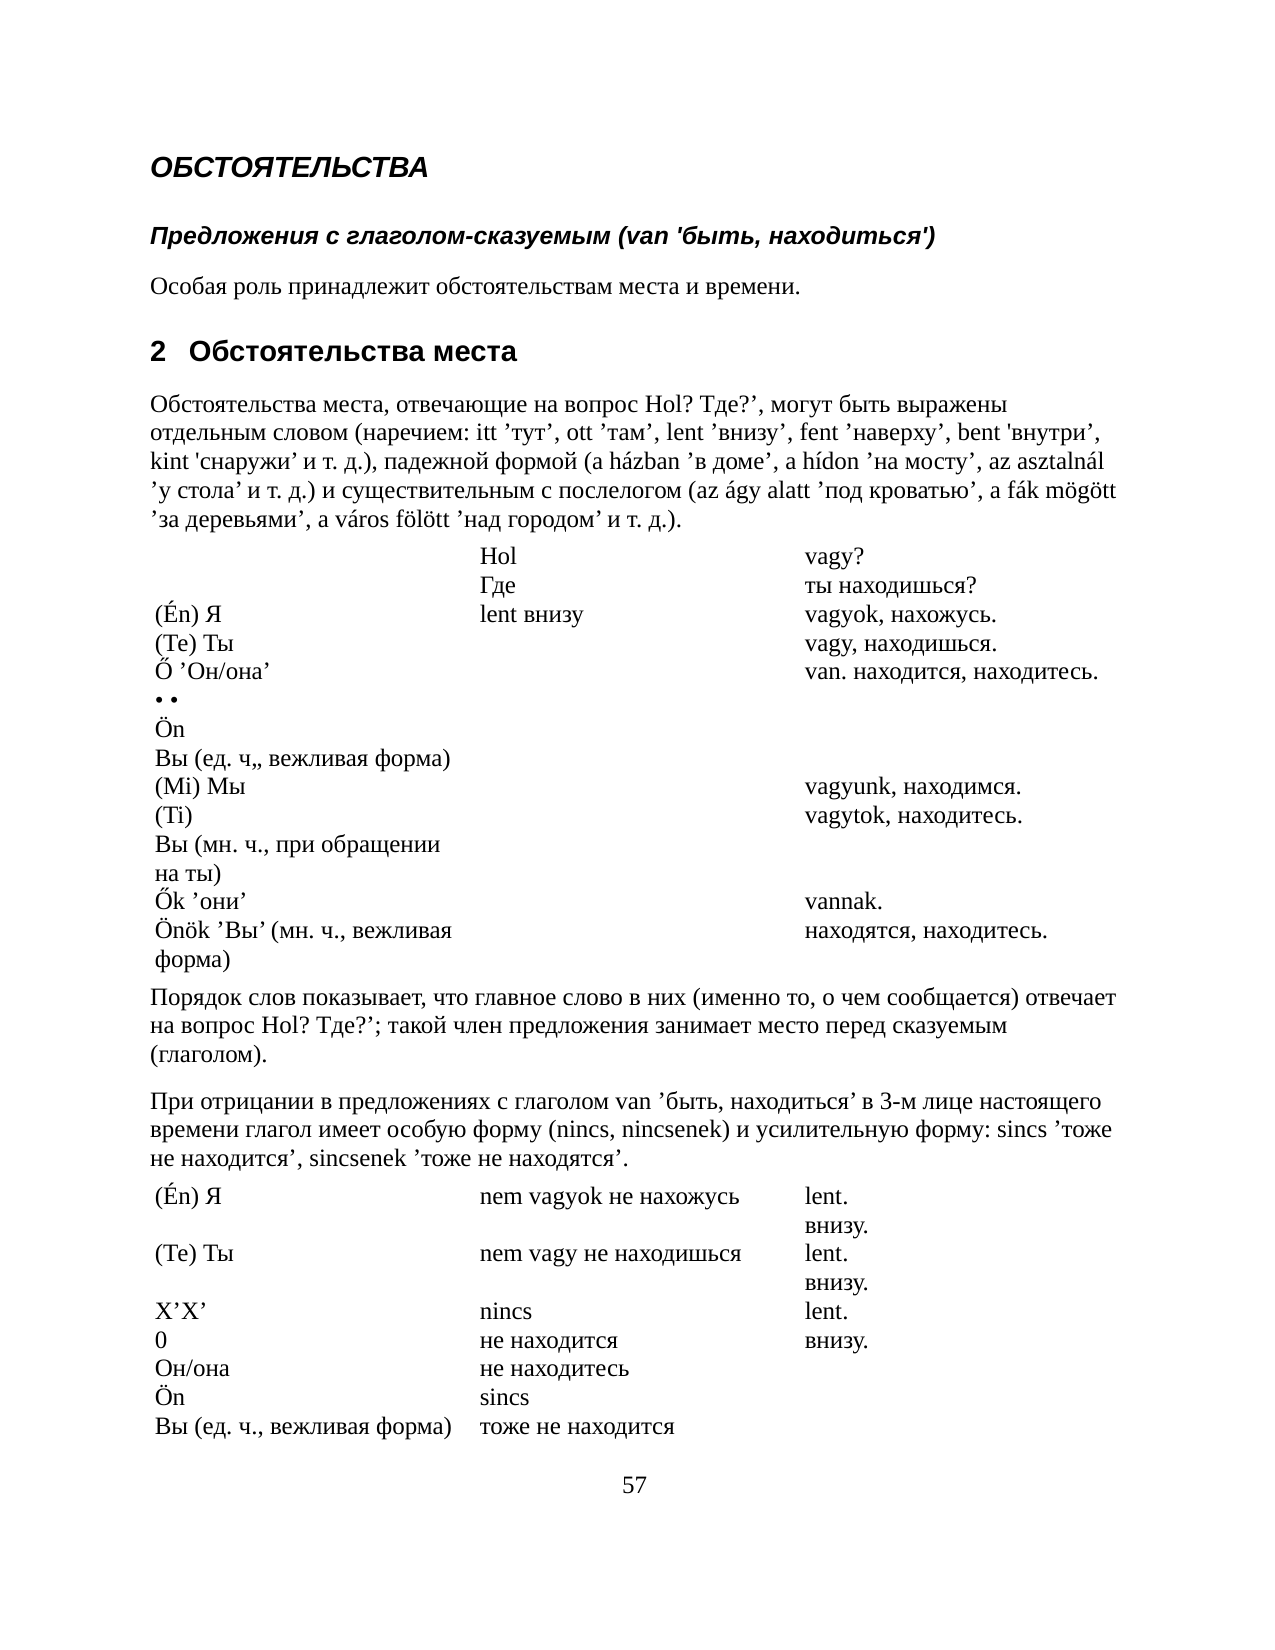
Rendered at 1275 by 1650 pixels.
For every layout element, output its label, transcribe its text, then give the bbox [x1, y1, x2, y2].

table_cell (Én) Я [150, 599, 475, 628]
table_cell (Те) Ты [150, 1239, 475, 1296]
table_cell lent. внизу. [800, 1239, 1125, 1296]
table_cell (Mi) Мы [150, 771, 475, 800]
table_cell vannak. [800, 886, 1125, 915]
table_cell vagyok, нахожусь. [800, 599, 1125, 628]
table_cell Ő ’Он/она’ [150, 656, 475, 685]
table_cell находятся, находитесь. [800, 915, 1125, 973]
table_header Hol Где [475, 541, 800, 599]
text Обстоятельства места, отвечающие на вопрос Hol? Тде?’, могут быть выражены отдельным словом (наречием: itt ’тут’, ott ’там’, lent ’внизу’, fent ’наверху’, bent 'внутри’, kint 'снаружи’ и т. д.), падежной формой (a házban ’в доме’, a hídon ’на мосту’, az asztalnál ’у стола’ и т. д.) и существительным с послелогом (az ágy alatt ’под кроватью’, a fák mögött ’за деревьями’, a város fölött ’над городом’ и т. д.). [150, 389, 1125, 532]
table_header lent. внизу. [800, 1181, 1125, 1238]
table_cell Х’Х’ 0 Он/она Ön Вы (ед. ч., вежливая форма) [150, 1296, 475, 1440]
table_header vagy? ты находишься? [800, 541, 1125, 599]
subtitle Предложения с глаголом-сказуемым (van 'быть, находиться') [150, 221, 1125, 249]
text При отрицании в предложениях с глаголом van ’быть, находиться’ в 3-м лице настоящего времени глагол имеет особую форму (nincs, nincsenek) и усилительную форму: sincs ’тоже не находится’, sincsenek ’тоже не находятся’. [150, 1086, 1125, 1172]
table_cell vagytok, находитесь. [800, 800, 1125, 886]
text Порядок слов показывает, что главное слово в них (именно то, о чем сообщается) отвечает на вопрос Hol? Тде?’; такой член предложения занимает место перед сказуемым (глаголом). [150, 982, 1125, 1068]
table_header nem vagyok не нахожусь [475, 1181, 800, 1238]
table_cell nincs не находится не находитесь sincs тоже не находится [475, 1296, 800, 1440]
table_cell vagy, находишься. [800, 628, 1125, 656]
table_cell lent внизу [475, 599, 800, 973]
table_cell (Ti) Вы (мн. ч., при обращении на ты) [150, 800, 475, 886]
table_cell Önök ’Вы’ (мн. ч., вежливая форма) [150, 915, 475, 973]
subtitle Обстоятельства места [150, 334, 1125, 367]
table_cell lent. внизу. [800, 1296, 1125, 1440]
table_cell • • Ön Вы (ед. ч„ вежливая форма) [150, 685, 475, 771]
table_cell vagyunk, находимся. [800, 771, 1125, 800]
table_header [150, 541, 475, 599]
subtitle ОБСТОЯТЕЛЬСТВА [150, 150, 1125, 183]
table_cell Ők ’они’ [150, 886, 475, 915]
text Особая роль принадлежит обстоятельствам места и времени. [150, 271, 1125, 300]
table_header (Én) Я [150, 1181, 475, 1238]
table_cell nem vagy не находишься [475, 1239, 800, 1296]
table_cell van. находится, находитесь. [800, 656, 1125, 771]
table_cell (Те) Ты [150, 628, 475, 656]
